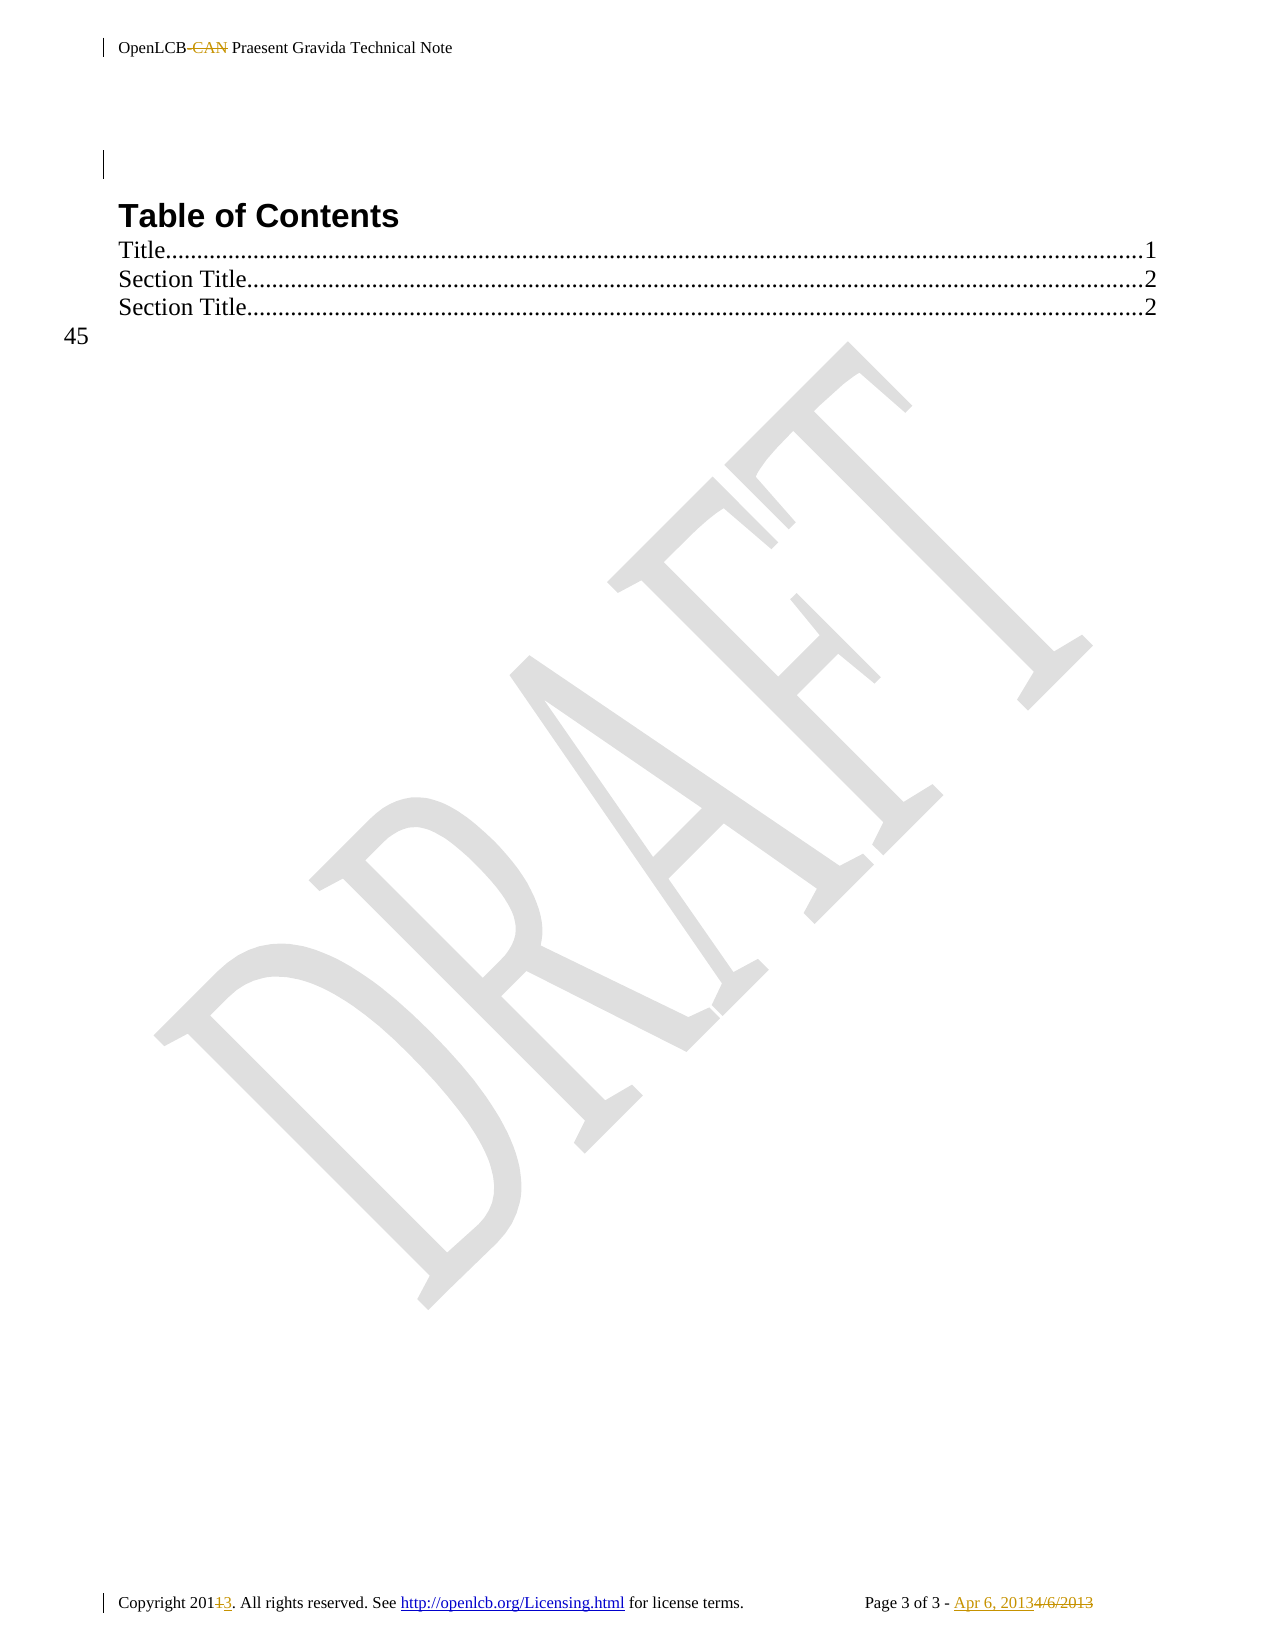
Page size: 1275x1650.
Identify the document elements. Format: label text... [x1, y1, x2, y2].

text Title 1 [118, 235, 1157, 264]
subtitle Table of Contents [118, 196, 1157, 235]
text Section Title 2 [118, 264, 1157, 292]
text Section Title 2 [118, 292, 1157, 321]
